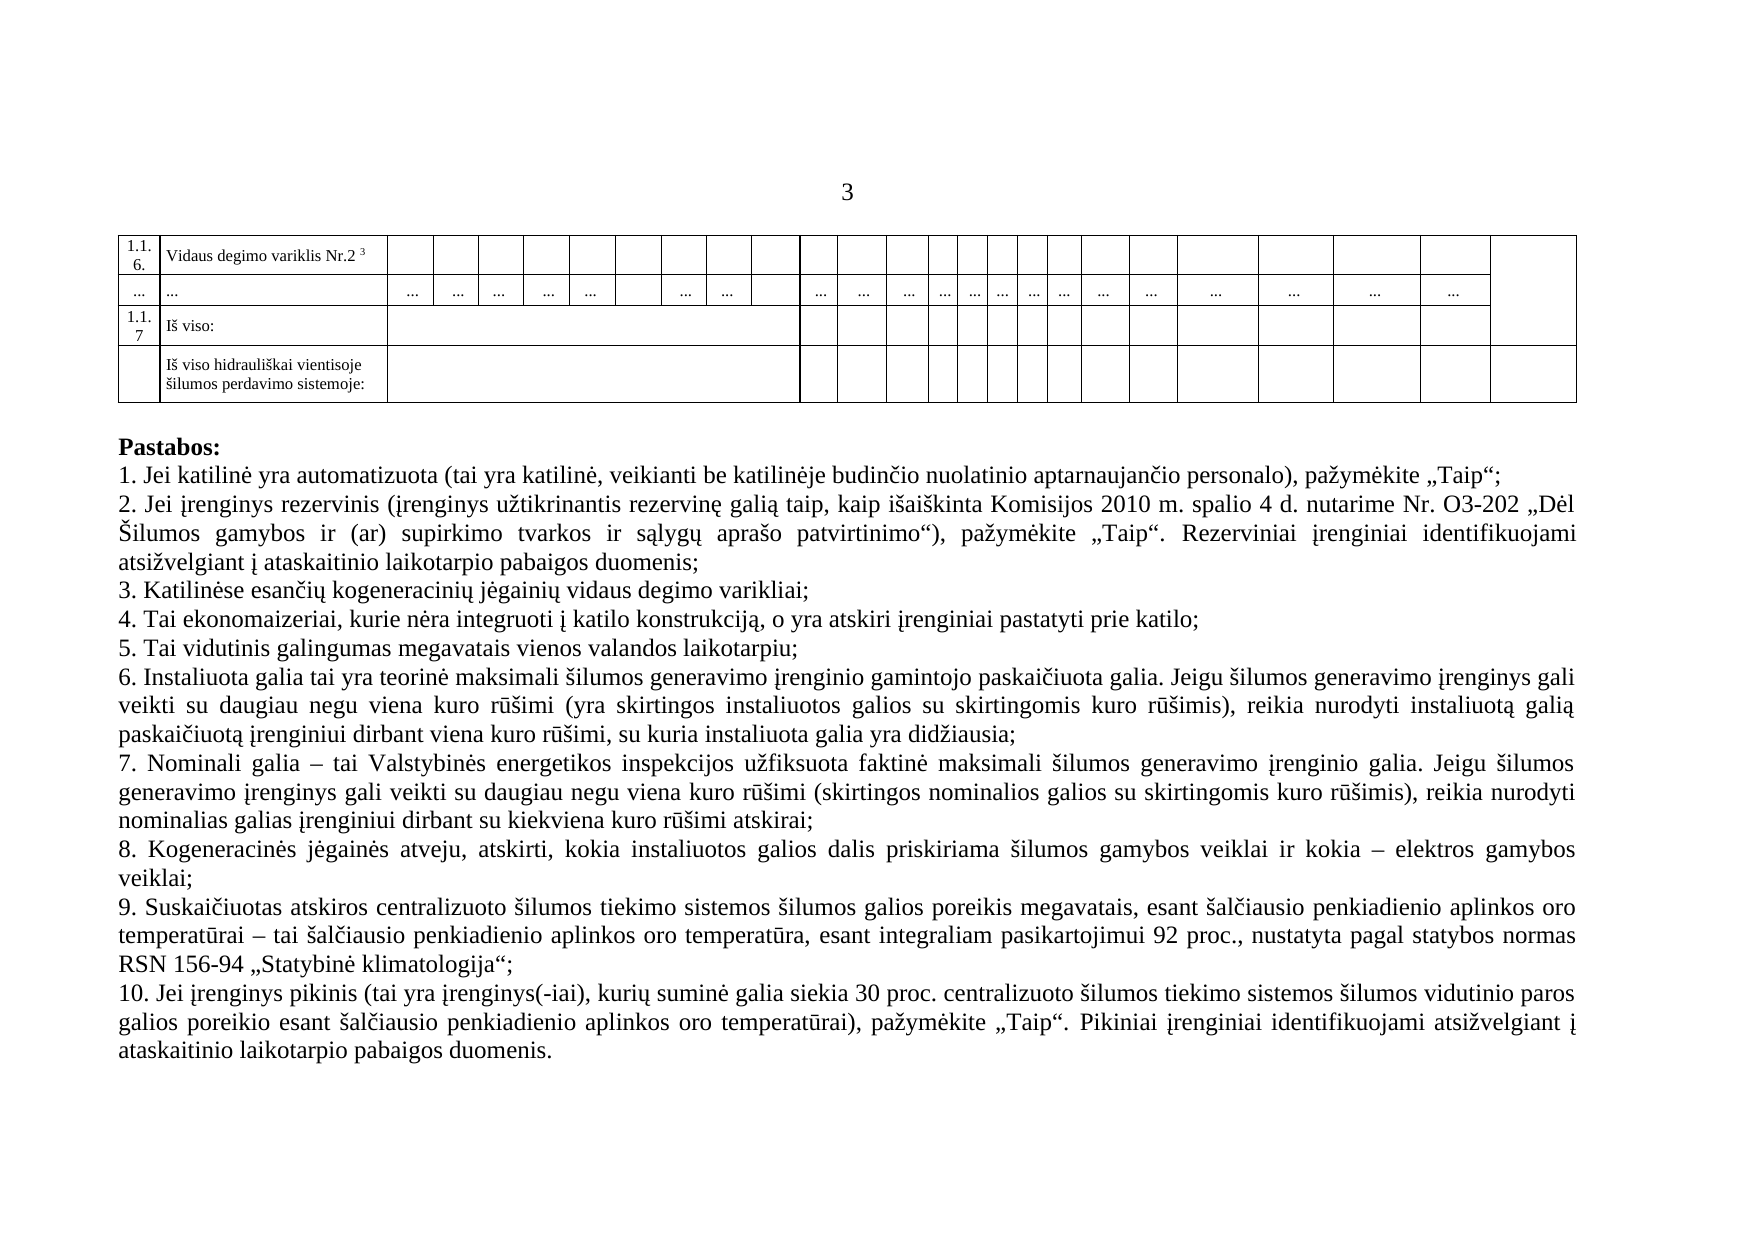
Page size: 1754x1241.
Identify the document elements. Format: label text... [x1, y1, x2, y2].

table_cell [1491, 346, 1576, 402]
table_cell ... [479, 275, 523, 305]
table_cell ... [958, 275, 987, 305]
table_cell ... [1421, 275, 1490, 305]
table_cell [1130, 236, 1177, 274]
table_cell ... [119, 275, 159, 305]
table_cell [662, 236, 706, 274]
table_cell [988, 306, 1017, 345]
table_cell Iš viso: [161, 306, 387, 345]
table_cell Iš viso hidrauliškai vientisoje šilumos perdavimo sistemoje: [161, 346, 387, 402]
table_cell [388, 236, 433, 274]
table_cell [958, 346, 987, 402]
table_cell ... [524, 275, 569, 305]
table_cell [1421, 236, 1490, 274]
table_cell ... [662, 275, 706, 305]
text 10. Jei įrenginys pikinis (tai yra įrenginys(-iai), kurių suminė galia siekia 30 proc. centralizuoto šilumos tiekimo sistemos šilumos vidutinio paros galios poreikio esant šalčiausio penkiadienio aplinkos oro temperatūrai), pažymėkite „Taip“. Pikiniai įrenginiai identifikuojami atsižvelgiant į ataskaitinio laikotarpio pabaigos duomenis. [118, 978, 1577, 1064]
table_cell [1421, 306, 1490, 345]
table_cell ... [929, 275, 957, 305]
table_cell ... [887, 275, 928, 305]
table_cell ... [570, 275, 615, 305]
table_cell [801, 306, 837, 345]
table_cell [388, 306, 420, 345]
table_cell [958, 306, 987, 345]
table_cell [1334, 346, 1420, 402]
table_cell [1018, 346, 1047, 402]
table_cell [479, 236, 523, 274]
table_cell [1178, 306, 1258, 345]
table_cell [1082, 306, 1129, 345]
table_cell [1130, 306, 1177, 345]
table_cell [1334, 306, 1420, 345]
table_cell [1018, 236, 1047, 274]
table_cell [1082, 346, 1129, 402]
table_cell ... [1130, 275, 1177, 305]
table_cell [929, 236, 957, 274]
text 4. Tai ekonomaizeriai, kurie nėra integruoti į katilo konstrukciją, o yra atskiri įrenginiai pastatyti prie katilo; [118, 604, 1577, 633]
table_cell ... [161, 275, 387, 305]
table_cell [1178, 236, 1258, 274]
table_cell [524, 236, 569, 274]
table_cell ... [988, 275, 1017, 305]
table_cell [1048, 236, 1081, 274]
table_cell 1.1.6. [119, 236, 159, 274]
table_cell ... [838, 275, 886, 305]
table_cell ... [1048, 275, 1081, 305]
table_cell [1082, 236, 1129, 274]
text 7. Nominali galia – tai Valstybinės energetikos inspekcijos užfiksuota faktinė maksimali šilumos generavimo įrenginio galia. Jeigu šilumos generavimo įrenginys gali veikti su daugiau negu viena kuro rūšimi (skirtingos nominalios galios su skirtingomis kuro rūšimis), reikia nurodyti nominalias galias įrenginiui dirbant su kiekviena kuro rūšimi atskirai; [118, 748, 1577, 834]
table_cell [434, 346, 549, 402]
table_cell [1018, 306, 1047, 345]
table_cell 1.1.7 [119, 306, 159, 345]
table_cell [887, 306, 928, 345]
table_cell [958, 236, 987, 274]
table_cell [616, 236, 661, 274]
table_cell [801, 346, 837, 402]
table_cell ... [1178, 275, 1258, 305]
table_cell [1130, 346, 1177, 402]
table_cell [1334, 236, 1420, 274]
table_cell [549, 346, 799, 402]
table_cell [838, 346, 886, 402]
table_cell Vidaus degimo variklis Nr.2 3 [161, 236, 387, 274]
table_cell ... [1082, 275, 1129, 305]
table_cell [1421, 346, 1490, 402]
text 2. Jei įrenginys rezervinis (įrenginys užtikrinantis rezervinę galią taip, kaip išaiškinta Komisijos 2010 m. spalio 4 d. nutarime Nr. O3-202 „Dėl Šilumos gamybos ir (ar) supirkimo tvarkos ir sąlygų aprašo patvirtinimo“), pažymėkite „Taip“. Rezerviniai įrenginiai identifikuojami atsižvelgiant į ataskaitinio laikotarpio pabaigos duomenis; [118, 489, 1577, 576]
table_cell [838, 236, 886, 274]
table_cell ... [434, 275, 478, 305]
text 9. Suskaičiuotas atskiros centralizuoto šilumos tiekimo sistemos šilumos galios poreikis megavatais, esant šalčiausio penkiadienio aplinkos oro temperatūrai – tai šalčiausio penkiadienio aplinkos oro temperatūra, esant integraliam pasikartojimui 92 proc., nustatyta pagal statybos normas RSN 156-94 „Statybinė klimatologija“; [118, 892, 1577, 978]
table_cell [434, 236, 478, 274]
table_cell [887, 236, 928, 274]
table_cell [1048, 306, 1081, 345]
table_cell ... [707, 275, 751, 305]
text 1. Jei katilinė yra automatizuota (tai yra katilinė, veikianti be katilinėje budinčio nuolatinio aptarnaujančio personalo), pažymėkite „Taip“; [118, 461, 1577, 489]
text 3. Katilinėse esančių kogeneracinių jėgainių vidaus degimo varikliai; [118, 576, 1577, 604]
table_cell [119, 346, 159, 402]
table_cell [1259, 306, 1333, 345]
table_cell [838, 306, 886, 345]
table_cell ... [1018, 275, 1047, 305]
table_cell [388, 346, 434, 402]
table_cell [420, 306, 799, 345]
table_cell [988, 236, 1017, 274]
table_cell [988, 346, 1017, 402]
table_cell ... [1259, 275, 1333, 305]
table_cell [752, 236, 799, 274]
table_cell [929, 346, 957, 402]
table_cell [1491, 236, 1576, 345]
table_cell [1259, 236, 1333, 274]
text Pastabos: [118, 432, 1577, 461]
table_cell [707, 236, 751, 274]
table_cell ... [801, 275, 837, 305]
table_cell [616, 275, 661, 305]
text 6. Instaliuota galia tai yra teorinė maksimali šilumos generavimo įrenginio gamintojo paskaičiuota galia. Jeigu šilumos generavimo įrenginys gali veikti su daugiau negu viena kuro rūšimi (yra skirtingos instaliuotos galios su skirtingomis kuro rūšimis), reikia nurodyti instaliuotą galią paskaičiuotą įrenginiui dirbant viena kuro rūšimi, su kuria instaliuota galia yra didžiausia; [118, 662, 1577, 748]
table_cell ... [1334, 275, 1420, 305]
text 5. Tai vidutinis galingumas megavatais vienos valandos laikotarpiu; [118, 633, 1577, 662]
text 8. Kogeneracinės jėgainės atveju, atskirti, kokia instaliuotos galios dalis priskiriama šilumos gamybos veiklai ir kokia – elektros gamybos veiklai; [118, 834, 1577, 892]
table_cell [801, 236, 837, 274]
table_cell [929, 306, 957, 345]
table_cell [1178, 346, 1258, 402]
table_cell [1259, 346, 1333, 402]
table_cell [570, 236, 615, 274]
table_cell [1048, 346, 1081, 402]
table_cell [752, 275, 799, 305]
table_cell ... [388, 275, 433, 305]
table_cell [887, 346, 928, 402]
